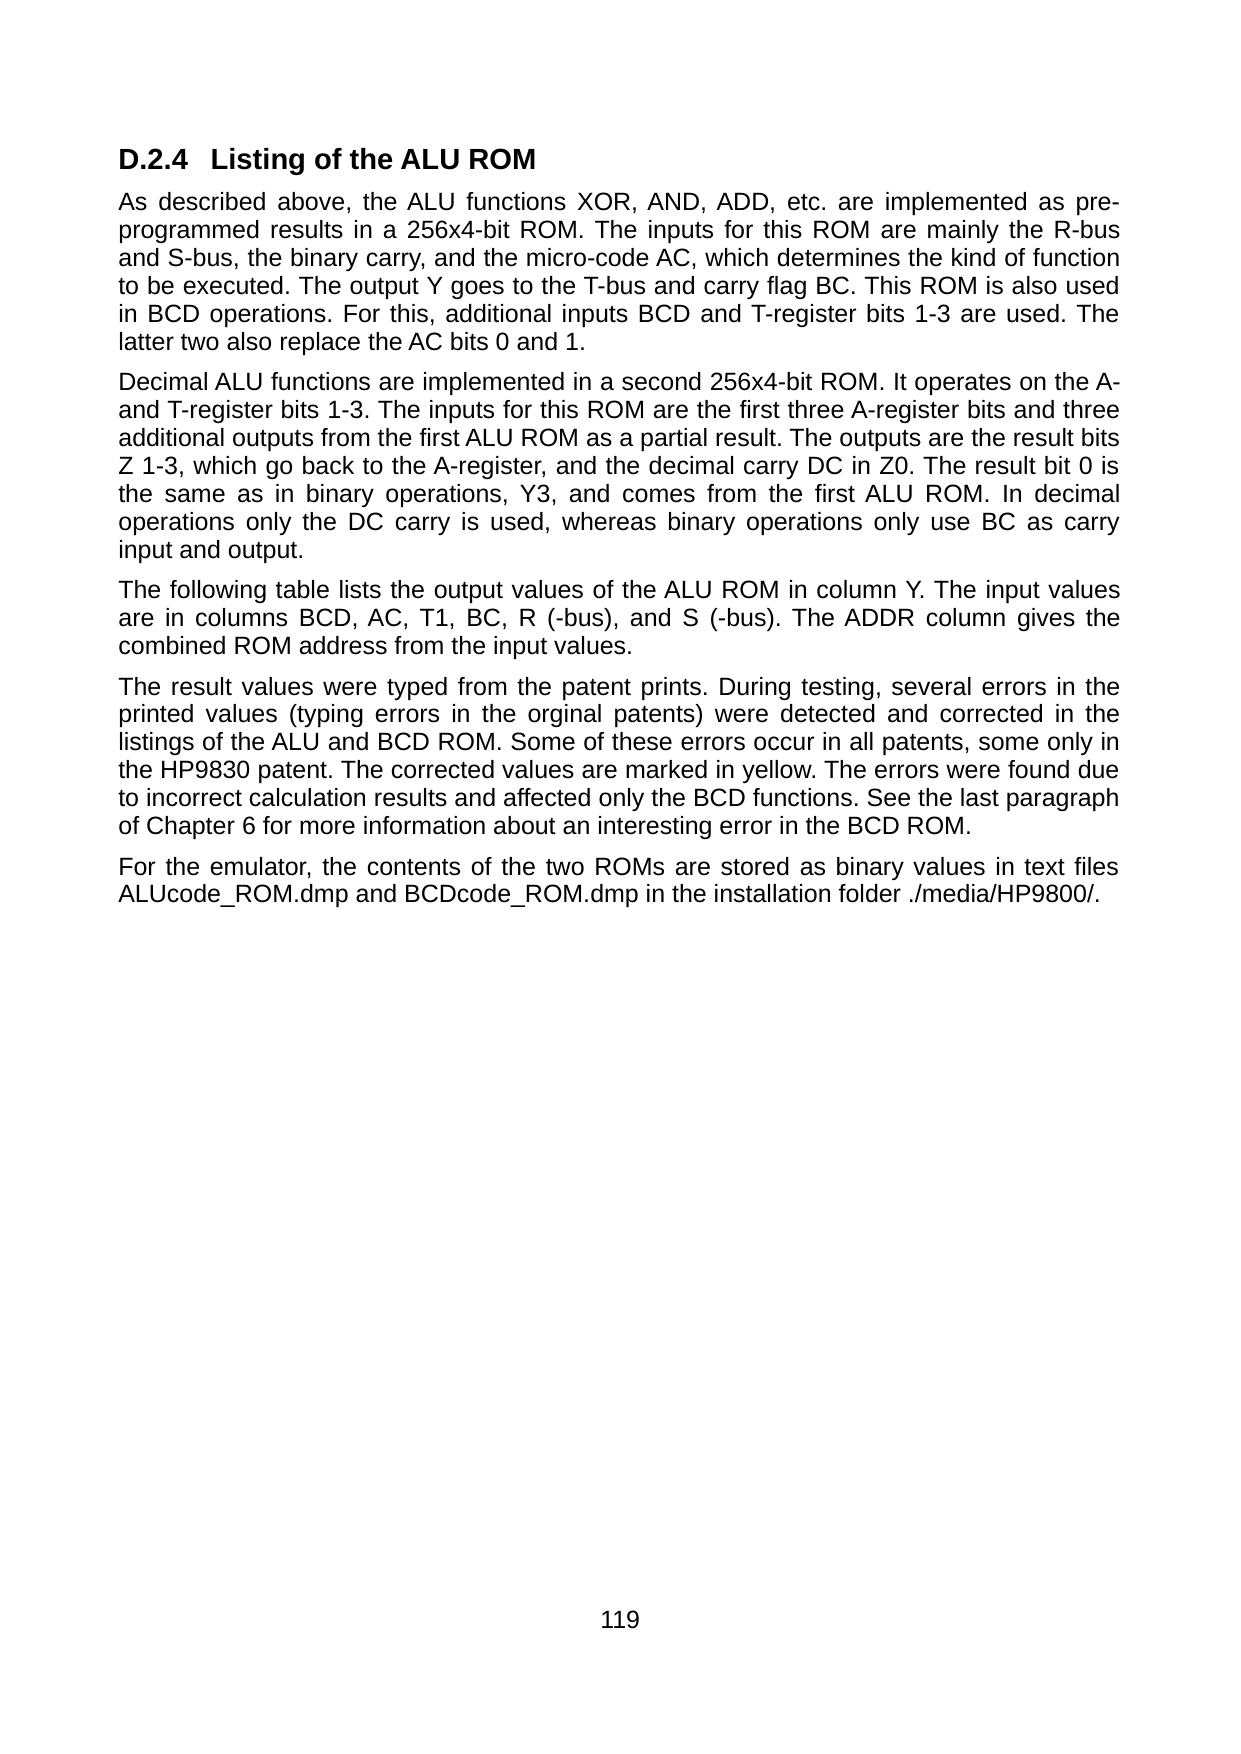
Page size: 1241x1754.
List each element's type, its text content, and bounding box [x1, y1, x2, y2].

text For the emulator, the contents of the two ROMs are stored as binary values in text files ALUcode_ROM.dmp and BCDcode_ROM.dmp in the installation folder ./media/HP9800/. [118, 852, 1122, 908]
text The result values were typed from the patent prints. During testing, several errors in the printed values (typing errors in the orginal patents) were detected and corrected in the listings of the ALU and BCD ROM. Some of these errors occur in all patents, some only in the HP9830 patent. The corrected values are marked in yellow. The errors were found due to incorrect calculation results and affected only the BCD functions. See the last paragraph of Chapter 6 for more information about an interesting error in the BCD ROM. [118, 672, 1122, 840]
text Decimal ALU functions are implemented in a second 256x4-bit ROM. It operates on the A-and T-register bits 1-3. The inputs for this ROM are the first three A-register bits and three additional outputs from the first ALU ROM as a partial result. The outputs are the result bits Z 1-3, which go back to the A-register, and the decimal carry DC in Z0. The result bit 0 is the same as in binary operations, Y3, and comes from the first ALU ROM. In decimal operations only the DC carry is used, whereas binary operations only use BC as carry input and output. [118, 368, 1122, 564]
text The following table lists the output values of the ALU ROM in column Y. The input values are in columns BCD, AC, T1, BC, R (-bus), and S (-bus). The ADDR column gives the combined ROM address from the input values. [118, 576, 1122, 660]
subtitle Listing of the ALU ROM [118, 143, 1122, 176]
text As described above, the ALU functions XOR, AND, ADD, etc. are implemented as pre-programmed results in a 256x4-bit ROM. The inputs for this ROM are mainly the R-bus and S-bus, the binary carry, and the micro-code AC, which determines the kind of function to be executed. The output Y goes to the T-bus and carry flag BC. This ROM is also used in BCD operations. For this, additional inputs BCD and T-register bits 1-3 are used. The latter two also replace the AC bits 0 and 1. [118, 188, 1122, 356]
